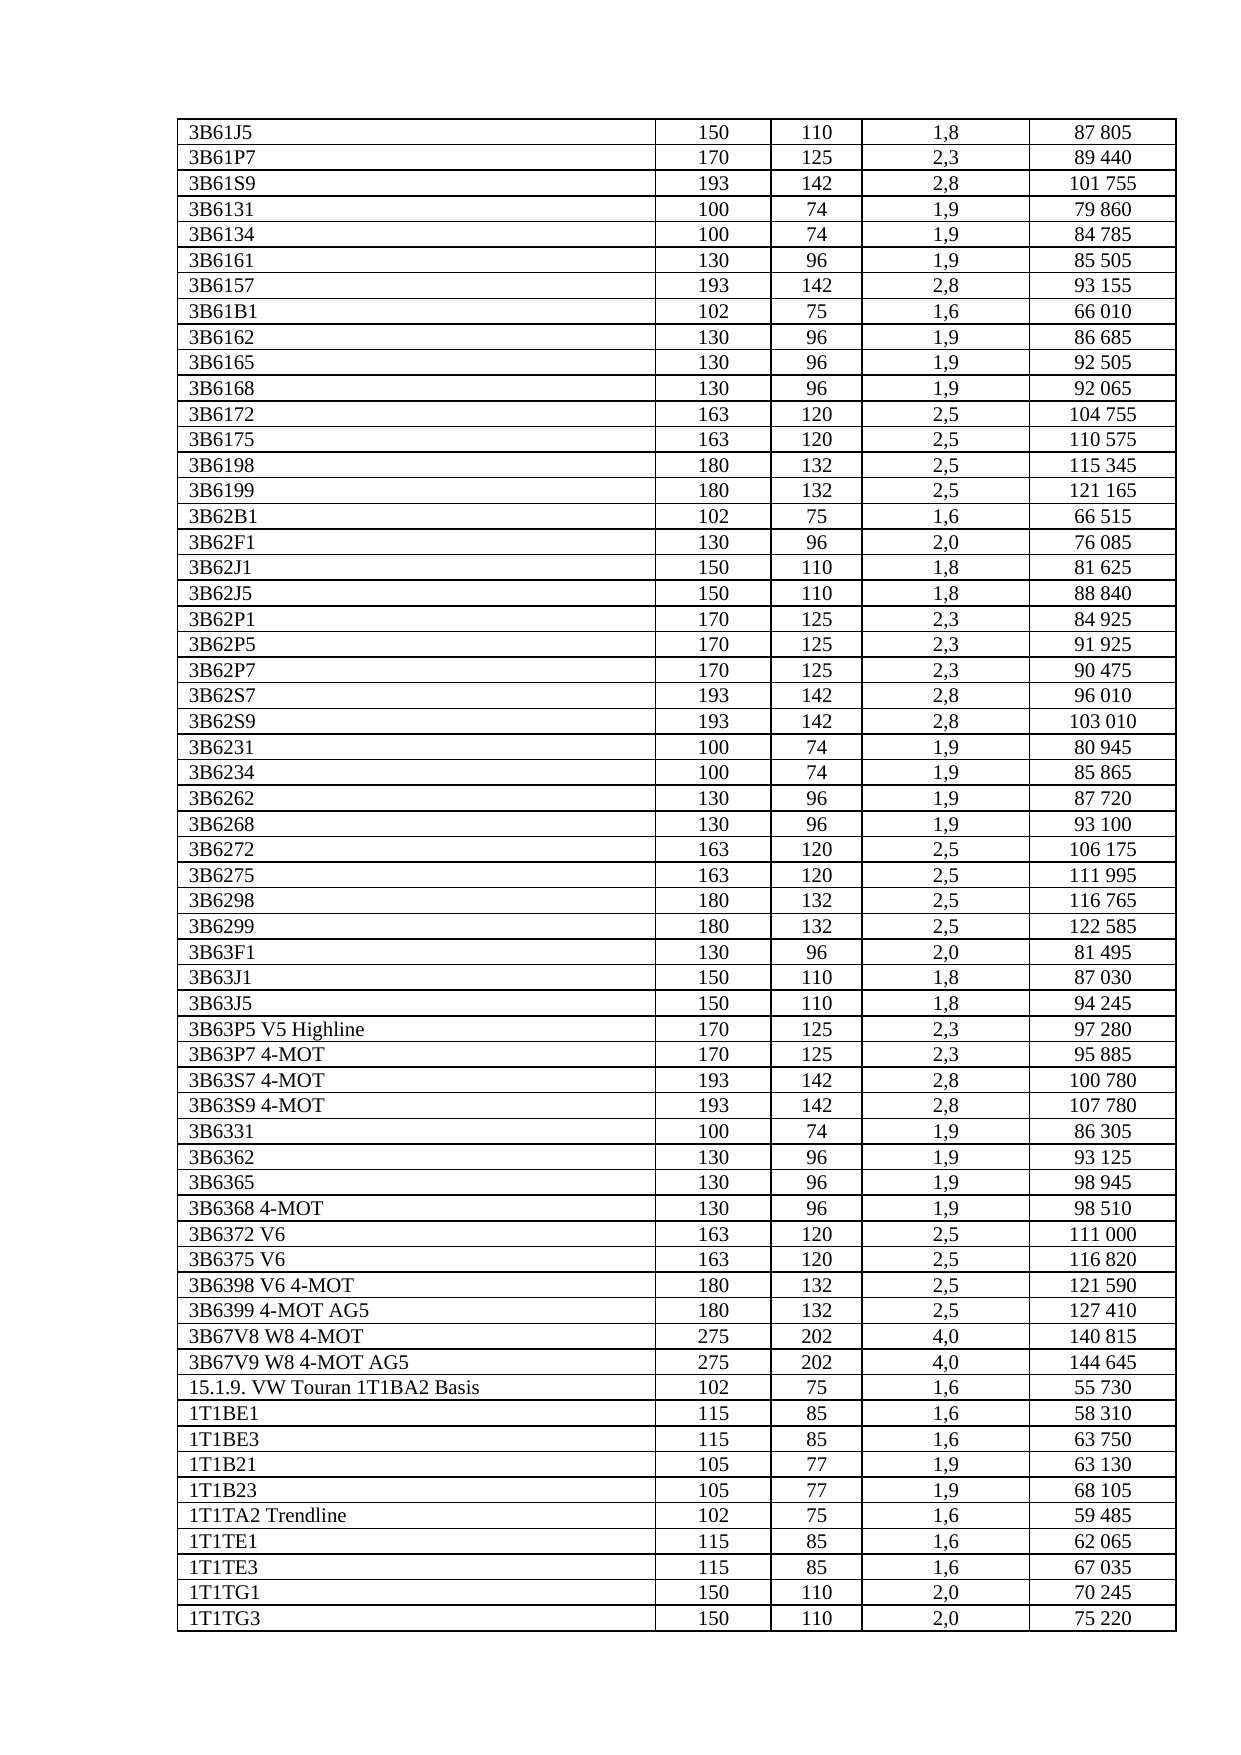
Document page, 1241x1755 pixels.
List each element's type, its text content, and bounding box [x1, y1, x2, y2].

table_cell [1177, 1476, 1181, 1502]
table_cell [1177, 1399, 1181, 1425]
table_cell 3B6134 [178, 222, 655, 246]
table_cell 125 [772, 1042, 861, 1066]
table_cell 180 [656, 1298, 770, 1322]
table_cell 110 [772, 991, 861, 1015]
table_cell 3B62P7 [178, 658, 655, 682]
table_cell 74 [772, 735, 861, 759]
table_cell 58 310 [1030, 1401, 1175, 1425]
table_cell [1177, 1425, 1181, 1451]
table_cell 3B6275 [178, 863, 655, 887]
table_cell 116 820 [1030, 1247, 1175, 1271]
table_cell 3B63S7 4-MOT [178, 1068, 655, 1092]
table_cell [1177, 1604, 1181, 1630]
table_cell 90 475 [1030, 658, 1175, 682]
table_cell 100 [656, 222, 770, 246]
table_cell 180 [656, 914, 770, 938]
table_cell 2,5 [863, 1273, 1029, 1297]
table_cell 1,9 [863, 1119, 1029, 1143]
table_cell 122 585 [1030, 914, 1175, 938]
table_cell 2,8 [863, 171, 1029, 195]
table_cell [1177, 579, 1181, 605]
table_cell 144 645 [1030, 1350, 1175, 1374]
table_cell 130 [656, 1170, 770, 1194]
table_cell 106 175 [1030, 837, 1175, 861]
table_cell 75 [772, 1503, 861, 1527]
table_cell 3B6331 [178, 1119, 655, 1143]
table_cell 66 010 [1030, 299, 1175, 323]
table_cell [1177, 1220, 1181, 1246]
table_cell 3B67V9 W8 4-MOT AG5 [178, 1350, 655, 1374]
table_cell 130 [656, 940, 770, 964]
table_cell [1177, 1066, 1181, 1092]
table_cell 70 245 [1030, 1580, 1175, 1604]
table_cell 170 [656, 658, 770, 682]
table_cell 96 [772, 325, 861, 349]
table_cell 111 995 [1030, 863, 1175, 887]
table_cell 132 [772, 888, 861, 912]
table_cell 75 [772, 299, 861, 323]
table_cell 77 [772, 1452, 861, 1476]
table_cell 1,6 [863, 1529, 1029, 1553]
table_cell 115 [656, 1401, 770, 1425]
table_cell 3B63J1 [178, 965, 655, 989]
table_cell [1177, 1194, 1181, 1220]
table_cell 81 495 [1030, 940, 1175, 964]
table_cell [1177, 1502, 1181, 1527]
table_cell [1177, 195, 1181, 221]
table_cell 4,0 [863, 1324, 1029, 1348]
table_cell 93 125 [1030, 1145, 1175, 1169]
table_cell 125 [772, 632, 861, 656]
table_cell 130 [656, 376, 770, 400]
table_cell 1,6 [863, 1375, 1029, 1399]
table_cell 1,6 [863, 504, 1029, 528]
table_cell 1,9 [863, 812, 1029, 836]
table_cell [1177, 1092, 1181, 1117]
table_cell 93 100 [1030, 812, 1175, 836]
table_cell 2,3 [863, 1042, 1029, 1066]
table_cell 96 010 [1030, 683, 1175, 707]
table_cell 110 [772, 1580, 861, 1604]
table_cell 98 510 [1030, 1196, 1175, 1220]
table_cell [1177, 759, 1181, 784]
table_cell 3B63F1 [178, 940, 655, 964]
table_cell 2,8 [863, 1068, 1029, 1092]
table_cell 85 [772, 1555, 861, 1579]
table_cell 150 [656, 1606, 770, 1630]
table_cell 2,3 [863, 607, 1029, 631]
table_cell 104 755 [1030, 402, 1175, 426]
table_cell 1,9 [863, 1478, 1029, 1502]
table_cell [1177, 1553, 1181, 1579]
table_cell 1,9 [863, 786, 1029, 810]
table_cell 92 505 [1030, 350, 1175, 374]
table_cell 1T1TA2 Trendline [178, 1503, 655, 1527]
table_cell 110 [772, 581, 861, 605]
table_cell 2,3 [863, 145, 1029, 169]
table_cell 2,8 [863, 273, 1029, 297]
table_cell 2,8 [863, 709, 1029, 733]
table_cell 170 [656, 1042, 770, 1066]
table_cell [1177, 938, 1181, 964]
table_cell 3B62J1 [178, 555, 655, 579]
table_cell 1,9 [863, 1452, 1029, 1476]
table_cell 142 [772, 683, 861, 707]
table_cell 102 [656, 504, 770, 528]
table_cell 96 [772, 350, 861, 374]
table_cell 1T1B23 [178, 1478, 655, 1502]
table_cell 3B6157 [178, 273, 655, 297]
table_cell 85 [772, 1427, 861, 1451]
table_cell [1177, 323, 1181, 349]
table_cell [1177, 605, 1181, 631]
table_cell 3B6365 [178, 1170, 655, 1194]
table_cell 3B6131 [178, 197, 655, 221]
table_cell 120 [772, 402, 861, 426]
table_cell 1,6 [863, 1555, 1029, 1579]
table_cell [1177, 169, 1181, 195]
table_cell [1177, 400, 1181, 426]
table_cell 275 [656, 1350, 770, 1374]
table_cell 105 [656, 1452, 770, 1476]
table_cell [1177, 682, 1181, 707]
table_cell 3B6199 [178, 478, 655, 502]
table_cell 115 [656, 1555, 770, 1579]
table_cell 125 [772, 1017, 861, 1041]
table_cell 93 155 [1030, 273, 1175, 297]
table_cell 77 [772, 1478, 861, 1502]
table_cell 3B6234 [178, 760, 655, 784]
table_cell 142 [772, 1093, 861, 1117]
table_cell 120 [772, 863, 861, 887]
table_cell [1177, 528, 1181, 554]
table_cell [1177, 426, 1181, 451]
table_cell 3B6375 V6 [178, 1247, 655, 1271]
table_cell 3B6262 [178, 786, 655, 810]
table_cell 2,5 [863, 1247, 1029, 1271]
table_cell 96 [772, 812, 861, 836]
table_cell [1177, 887, 1181, 912]
table_cell 120 [772, 837, 861, 861]
table_cell 3B62F1 [178, 530, 655, 554]
table_cell 2,0 [863, 940, 1029, 964]
table_cell 115 [656, 1427, 770, 1451]
table_cell 142 [772, 709, 861, 733]
table_cell 81 625 [1030, 555, 1175, 579]
table_cell 3B6368 4-MOT [178, 1196, 655, 1220]
table_cell [1177, 964, 1181, 989]
table_cell 1,9 [863, 350, 1029, 374]
table_cell 2,5 [863, 478, 1029, 502]
table_cell 85 505 [1030, 248, 1175, 272]
table_cell 1,6 [863, 1503, 1029, 1527]
table_cell 1T1TE3 [178, 1555, 655, 1579]
table_cell 92 065 [1030, 376, 1175, 400]
table_cell [1177, 631, 1181, 656]
table_cell 1,9 [863, 1170, 1029, 1194]
table_cell 102 [656, 1503, 770, 1527]
table_cell 67 035 [1030, 1555, 1175, 1579]
table_cell 110 [772, 120, 861, 144]
table_cell 2,0 [863, 1580, 1029, 1604]
table_cell 150 [656, 965, 770, 989]
table_cell 163 [656, 1222, 770, 1246]
table_cell 3B61J5 [178, 120, 655, 144]
table_cell 74 [772, 222, 861, 246]
table_cell 3B6272 [178, 837, 655, 861]
table_cell 2,8 [863, 1093, 1029, 1117]
table_cell 163 [656, 863, 770, 887]
table_cell 1,6 [863, 299, 1029, 323]
table_cell 142 [772, 1068, 861, 1092]
table_cell [1177, 272, 1181, 297]
table_cell 132 [772, 1273, 861, 1297]
table_cell 130 [656, 812, 770, 836]
table_cell 97 280 [1030, 1017, 1175, 1041]
table_cell 1,8 [863, 991, 1029, 1015]
table_cell 107 780 [1030, 1093, 1175, 1117]
table_cell 3B63P5 V5 Highline [178, 1017, 655, 1041]
table_cell 3B6161 [178, 248, 655, 272]
table_cell 2,8 [863, 683, 1029, 707]
table_cell 3B6399 4-MOT AG5 [178, 1298, 655, 1322]
table_cell 130 [656, 350, 770, 374]
table_cell 1,9 [863, 735, 1029, 759]
table_cell 3B61S9 [178, 171, 655, 195]
table_cell 3B6162 [178, 325, 655, 349]
table_cell [1177, 1374, 1181, 1399]
table_cell 163 [656, 427, 770, 451]
table_cell 84 785 [1030, 222, 1175, 246]
table_cell 170 [656, 607, 770, 631]
table_cell [1177, 1323, 1181, 1348]
table_cell 2,5 [863, 427, 1029, 451]
table_cell 2,3 [863, 658, 1029, 682]
table_cell 110 [772, 555, 861, 579]
table_cell 3B6398 V6 4-MOT [178, 1273, 655, 1297]
table_cell 3B6231 [178, 735, 655, 759]
table_cell [1177, 503, 1181, 528]
table_cell 3B6362 [178, 1145, 655, 1169]
table_cell 80 945 [1030, 735, 1175, 759]
table_cell 1,9 [863, 760, 1029, 784]
table_cell 1,9 [863, 197, 1029, 221]
table_cell 101 755 [1030, 171, 1175, 195]
table_cell 98 945 [1030, 1170, 1175, 1194]
table_cell 275 [656, 1324, 770, 1348]
table_cell [1177, 733, 1181, 759]
table_cell 100 [656, 735, 770, 759]
table_cell 102 [656, 1375, 770, 1399]
table_cell 1,9 [863, 376, 1029, 400]
table_cell 170 [656, 145, 770, 169]
table_cell 2,3 [863, 1017, 1029, 1041]
table_cell 96 [772, 940, 861, 964]
table_cell 115 [656, 1529, 770, 1553]
table_cell 86 305 [1030, 1119, 1175, 1143]
table_cell 110 [772, 1606, 861, 1630]
table_cell 91 925 [1030, 632, 1175, 656]
table_cell 3B63S9 4-MOT [178, 1093, 655, 1117]
table_cell 3B67V8 W8 4-MOT [178, 1324, 655, 1348]
table_cell 193 [656, 1093, 770, 1117]
table_cell 1,8 [863, 581, 1029, 605]
table_cell 1,8 [863, 120, 1029, 144]
table_cell 3B6168 [178, 376, 655, 400]
table_cell 193 [656, 273, 770, 297]
table_cell 4,0 [863, 1350, 1029, 1374]
table_cell 95 885 [1030, 1042, 1175, 1066]
table_cell 132 [772, 1298, 861, 1322]
table_cell 120 [772, 1222, 861, 1246]
table_cell [1177, 1451, 1181, 1476]
table_cell 1,9 [863, 248, 1029, 272]
table_cell [1177, 836, 1181, 861]
table_cell [1177, 1041, 1181, 1066]
table_cell 3B6198 [178, 453, 655, 477]
table_cell 202 [772, 1324, 861, 1348]
table_cell 96 [772, 1145, 861, 1169]
table_cell 180 [656, 453, 770, 477]
table_cell 1T1TG1 [178, 1580, 655, 1604]
table_cell [1177, 221, 1181, 246]
table_cell 1T1BE1 [178, 1401, 655, 1425]
table_cell 2,5 [863, 1222, 1029, 1246]
table_cell 3B61P7 [178, 145, 655, 169]
table_cell 150 [656, 581, 770, 605]
table_cell 180 [656, 888, 770, 912]
table_cell [1177, 349, 1181, 374]
table_cell 105 [656, 1478, 770, 1502]
table_cell 130 [656, 248, 770, 272]
table_cell 2,5 [863, 863, 1029, 887]
table_cell 3B6268 [178, 812, 655, 836]
table_cell 142 [772, 171, 861, 195]
table_cell 74 [772, 1119, 861, 1143]
table_cell 102 [656, 299, 770, 323]
table_cell 96 [772, 248, 861, 272]
table_cell 100 [656, 760, 770, 784]
table_cell [1177, 144, 1181, 169]
table_cell 193 [656, 683, 770, 707]
table_cell [1177, 246, 1181, 272]
table_cell 142 [772, 273, 861, 297]
table_cell 63 750 [1030, 1427, 1175, 1451]
table_cell 3B6299 [178, 914, 655, 938]
table_cell 79 860 [1030, 197, 1175, 221]
table_cell 85 [772, 1401, 861, 1425]
table_cell [1177, 913, 1181, 938]
table_cell 62 065 [1030, 1529, 1175, 1553]
table_cell 150 [656, 991, 770, 1015]
table_cell 130 [656, 1145, 770, 1169]
table_cell 100 780 [1030, 1068, 1175, 1092]
table_cell 3B62P5 [178, 632, 655, 656]
table_cell 68 105 [1030, 1478, 1175, 1502]
table_cell 74 [772, 197, 861, 221]
table_cell 180 [656, 478, 770, 502]
table_cell 3B62B1 [178, 504, 655, 528]
table_cell 130 [656, 786, 770, 810]
table_cell 2,5 [863, 914, 1029, 938]
table_cell [1177, 554, 1181, 579]
table_cell 2,5 [863, 888, 1029, 912]
table_cell 3B6172 [178, 402, 655, 426]
table_cell 1,6 [863, 1427, 1029, 1451]
table_cell 96 [772, 1196, 861, 1220]
table_cell [1177, 989, 1181, 1015]
table_cell 87 030 [1030, 965, 1175, 989]
table_cell 180 [656, 1273, 770, 1297]
table_cell 130 [656, 325, 770, 349]
table_cell 96 [772, 376, 861, 400]
table_cell 170 [656, 1017, 770, 1041]
table_cell 193 [656, 709, 770, 733]
table_cell 116 765 [1030, 888, 1175, 912]
table_cell [1177, 1118, 1181, 1143]
table_cell 132 [772, 478, 861, 502]
table_cell 3B6298 [178, 888, 655, 912]
table_cell [1177, 118, 1181, 144]
table_cell 150 [656, 1580, 770, 1604]
table_cell 2,0 [863, 530, 1029, 554]
table_cell 84 925 [1030, 607, 1175, 631]
table_cell 163 [656, 402, 770, 426]
table_cell 2,5 [863, 837, 1029, 861]
table_cell 1T1B21 [178, 1452, 655, 1476]
table_cell 15.1.9. VW Touran 1T1BA2 Basis [178, 1375, 655, 1399]
table_cell 89 440 [1030, 145, 1175, 169]
table_cell 1,6 [863, 1401, 1029, 1425]
table_cell [1177, 1579, 1181, 1604]
table_cell 193 [656, 1068, 770, 1092]
table_cell 121 590 [1030, 1273, 1175, 1297]
table_cell 202 [772, 1350, 861, 1374]
table_cell 163 [656, 837, 770, 861]
table_cell 1,8 [863, 965, 1029, 989]
table_cell 2,0 [863, 1606, 1029, 1630]
table_cell 3B63J5 [178, 991, 655, 1015]
table_cell [1177, 1528, 1181, 1553]
table_cell 3B6165 [178, 350, 655, 374]
table_cell 88 840 [1030, 581, 1175, 605]
table_cell 115 345 [1030, 453, 1175, 477]
table_cell 2,3 [863, 632, 1029, 656]
table_cell 125 [772, 607, 861, 631]
table_cell 1T1TG3 [178, 1606, 655, 1630]
table_cell 3B61B1 [178, 299, 655, 323]
table_cell 1,9 [863, 325, 1029, 349]
table_cell 110 575 [1030, 427, 1175, 451]
table_cell 66 515 [1030, 504, 1175, 528]
table_cell 87 805 [1030, 120, 1175, 144]
table_cell 132 [772, 914, 861, 938]
table_cell 59 485 [1030, 1503, 1175, 1527]
table_cell 100 [656, 1119, 770, 1143]
table_cell [1177, 861, 1181, 887]
table_cell 1,9 [863, 1145, 1029, 1169]
table_cell 87 720 [1030, 786, 1175, 810]
table_cell 63 130 [1030, 1452, 1175, 1476]
table_cell 94 245 [1030, 991, 1175, 1015]
table_cell 3B6372 V6 [178, 1222, 655, 1246]
table_cell 130 [656, 530, 770, 554]
table_cell 125 [772, 145, 861, 169]
table_cell 1T1TE1 [178, 1529, 655, 1553]
table_cell 75 [772, 1375, 861, 1399]
table_cell 55 730 [1030, 1375, 1175, 1399]
table_cell 3B62S9 [178, 709, 655, 733]
table_cell [1177, 708, 1181, 733]
table_cell 110 [772, 965, 861, 989]
table_cell 132 [772, 453, 861, 477]
table_cell 74 [772, 760, 861, 784]
table_cell 170 [656, 632, 770, 656]
table_cell 3B62P1 [178, 607, 655, 631]
table_cell 1,9 [863, 222, 1029, 246]
table_cell 75 [772, 504, 861, 528]
table_cell 111 000 [1030, 1222, 1175, 1246]
table_cell 1,9 [863, 1196, 1029, 1220]
table_cell 3B62S7 [178, 683, 655, 707]
table_cell 96 [772, 786, 861, 810]
table_cell 103 010 [1030, 709, 1175, 733]
table_cell [1177, 1015, 1181, 1041]
table_cell [1177, 298, 1181, 323]
table_cell 120 [772, 1247, 861, 1271]
table_cell 1,8 [863, 555, 1029, 579]
table_cell 96 [772, 1170, 861, 1194]
table_cell [1177, 1271, 1181, 1297]
table_cell 1T1BE3 [178, 1427, 655, 1451]
table_cell 127 410 [1030, 1298, 1175, 1322]
table_cell 121 165 [1030, 478, 1175, 502]
table_cell 100 [656, 197, 770, 221]
table_cell 2,5 [863, 402, 1029, 426]
table_cell [1177, 656, 1181, 682]
table_cell 163 [656, 1247, 770, 1271]
table_cell 193 [656, 171, 770, 195]
table_cell [1177, 1143, 1181, 1169]
table_cell 86 685 [1030, 325, 1175, 349]
table_cell [1177, 451, 1181, 477]
table_cell 3B62J5 [178, 581, 655, 605]
table_cell 76 085 [1030, 530, 1175, 554]
table_cell [1177, 1297, 1181, 1322]
table_cell 120 [772, 427, 861, 451]
table_cell [1177, 784, 1181, 810]
table_cell 75 220 [1030, 1606, 1175, 1630]
table_cell 3B63P7 4-MOT [178, 1042, 655, 1066]
table_cell 85 865 [1030, 760, 1175, 784]
table_cell 130 [656, 1196, 770, 1220]
table_cell [1177, 374, 1181, 400]
table_cell 2,5 [863, 453, 1029, 477]
table_cell 85 [772, 1529, 861, 1553]
table_cell 125 [772, 658, 861, 682]
table_cell [1177, 1348, 1181, 1374]
table_cell 3B6175 [178, 427, 655, 451]
table_cell 2,5 [863, 1298, 1029, 1322]
table_cell 150 [656, 555, 770, 579]
table_cell [1177, 810, 1181, 836]
table_cell 140 815 [1030, 1324, 1175, 1348]
table_cell [1177, 1246, 1181, 1271]
table_cell 150 [656, 120, 770, 144]
table_cell [1177, 477, 1181, 502]
table_cell [1177, 1169, 1181, 1194]
table_cell 96 [772, 530, 861, 554]
